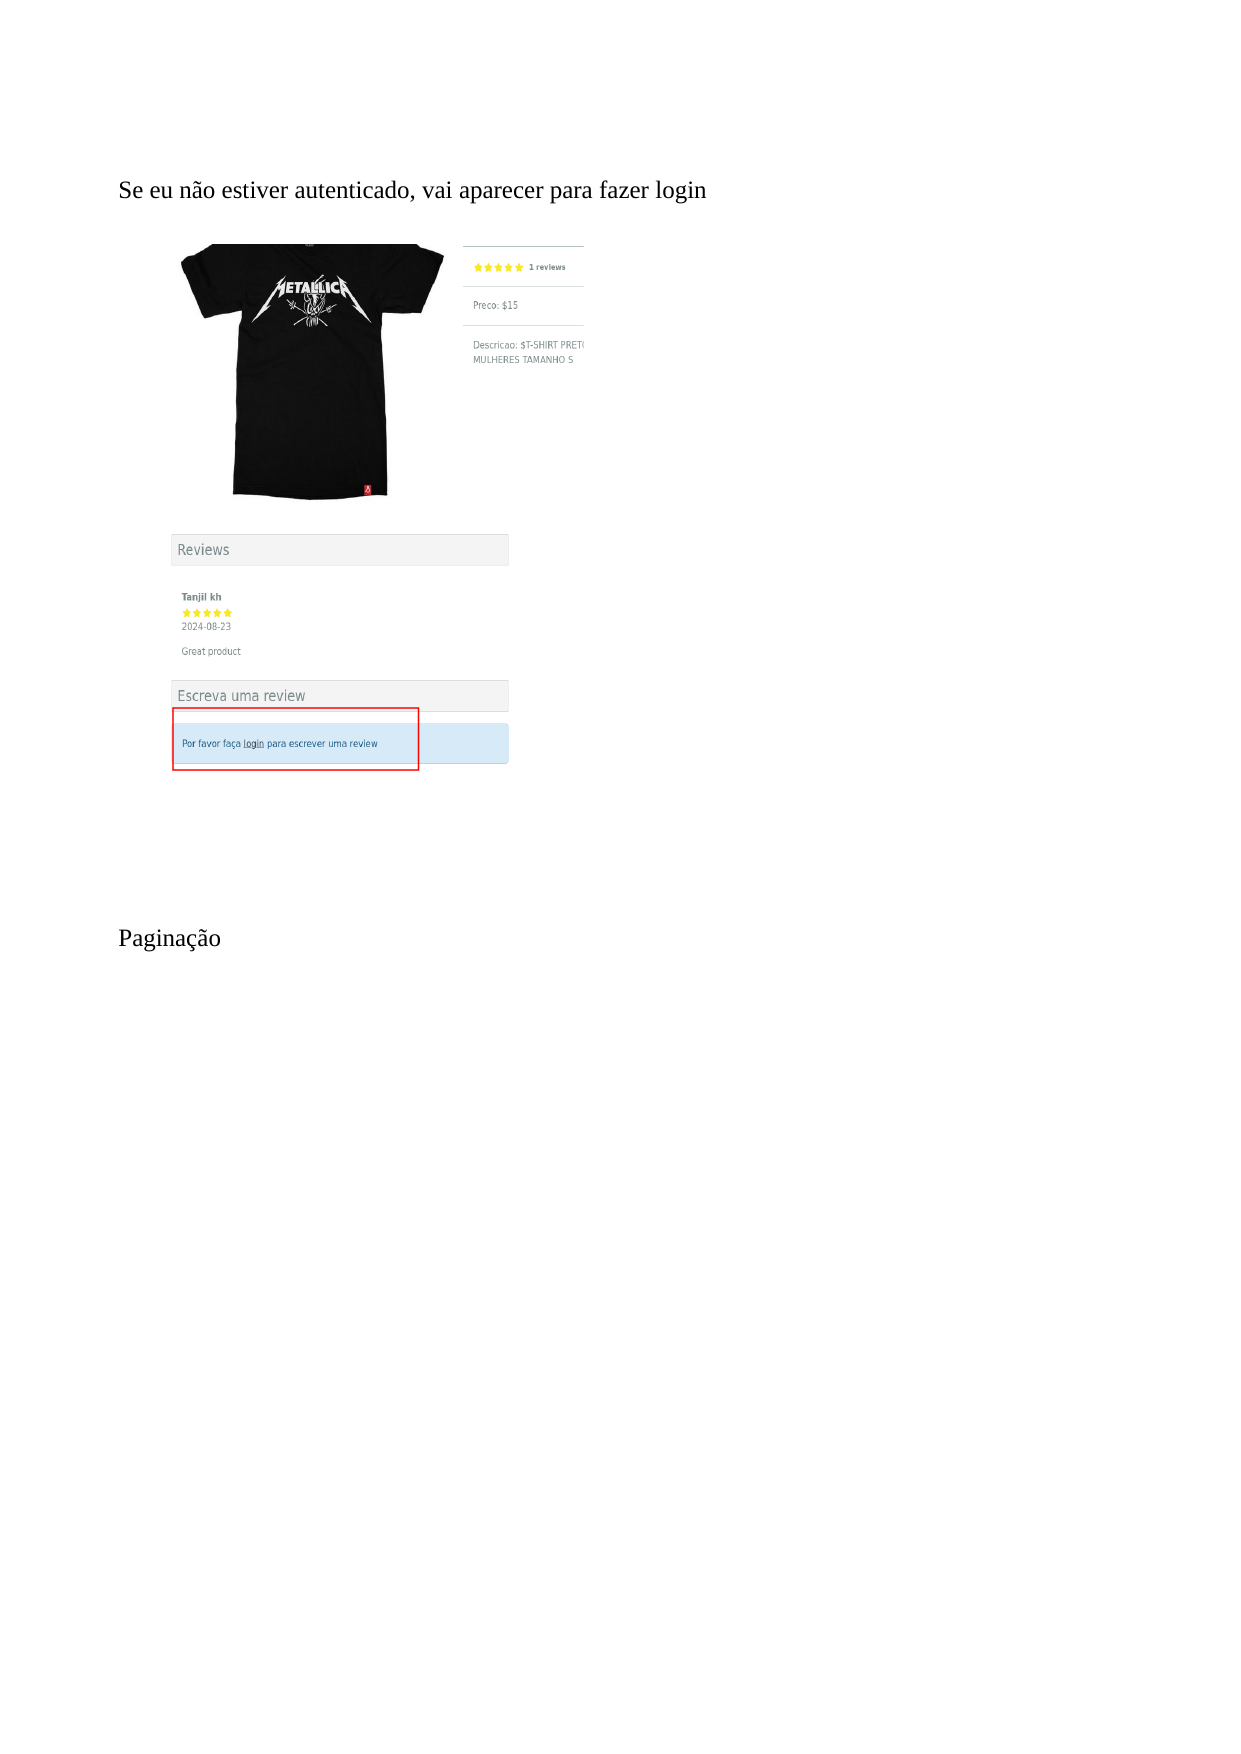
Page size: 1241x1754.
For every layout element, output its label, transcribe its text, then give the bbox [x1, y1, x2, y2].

text Se eu não estiver autenticado, vai aparecer para fazer login [118, 176, 1122, 204]
picture [131, 244, 584, 800]
text Paginação [118, 923, 1122, 952]
